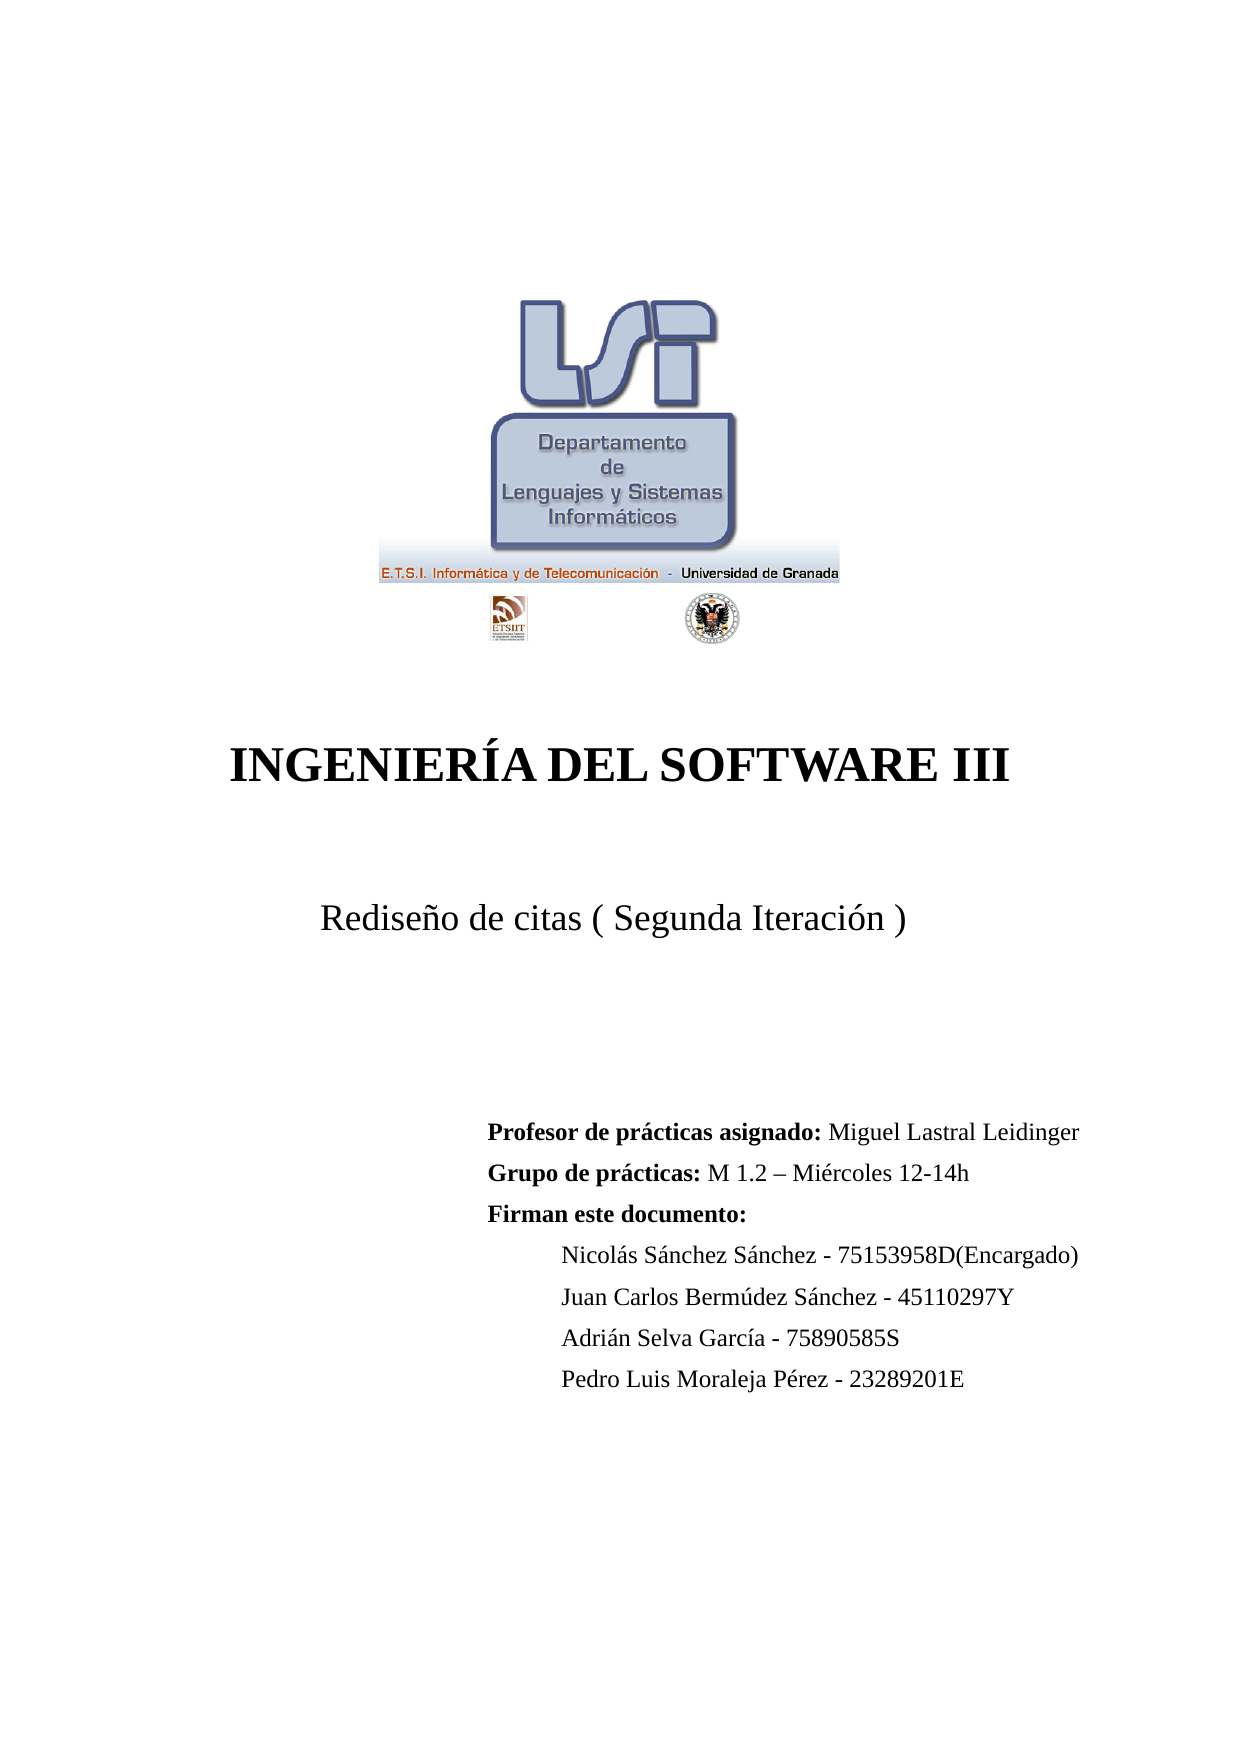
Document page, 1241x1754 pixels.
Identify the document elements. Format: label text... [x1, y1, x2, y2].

text Adrián Selva García - 75890585S [118, 1323, 1122, 1352]
text Grupo de prácticas: M 1.2 – Miércoles 12-14h [118, 1158, 1122, 1187]
text Pedro Luis Moraleja Pérez - 23289201E [118, 1364, 1122, 1393]
text Nicolás Sánchez Sánchez - 75153958D(Encargado) [118, 1241, 1122, 1269]
text Rediseño de citas ( Segunda Iteración ) [118, 880, 1122, 942]
text Profesor de prácticas asignado: Miguel Lastral Leidinger [118, 1117, 1122, 1146]
text Juan Carlos Bermúdez Sánchez - 45110297Y [118, 1282, 1122, 1311]
text Firman este documento: [118, 1199, 1122, 1228]
text INGENIERÍA DEL SOFTWARE III [118, 735, 1122, 793]
